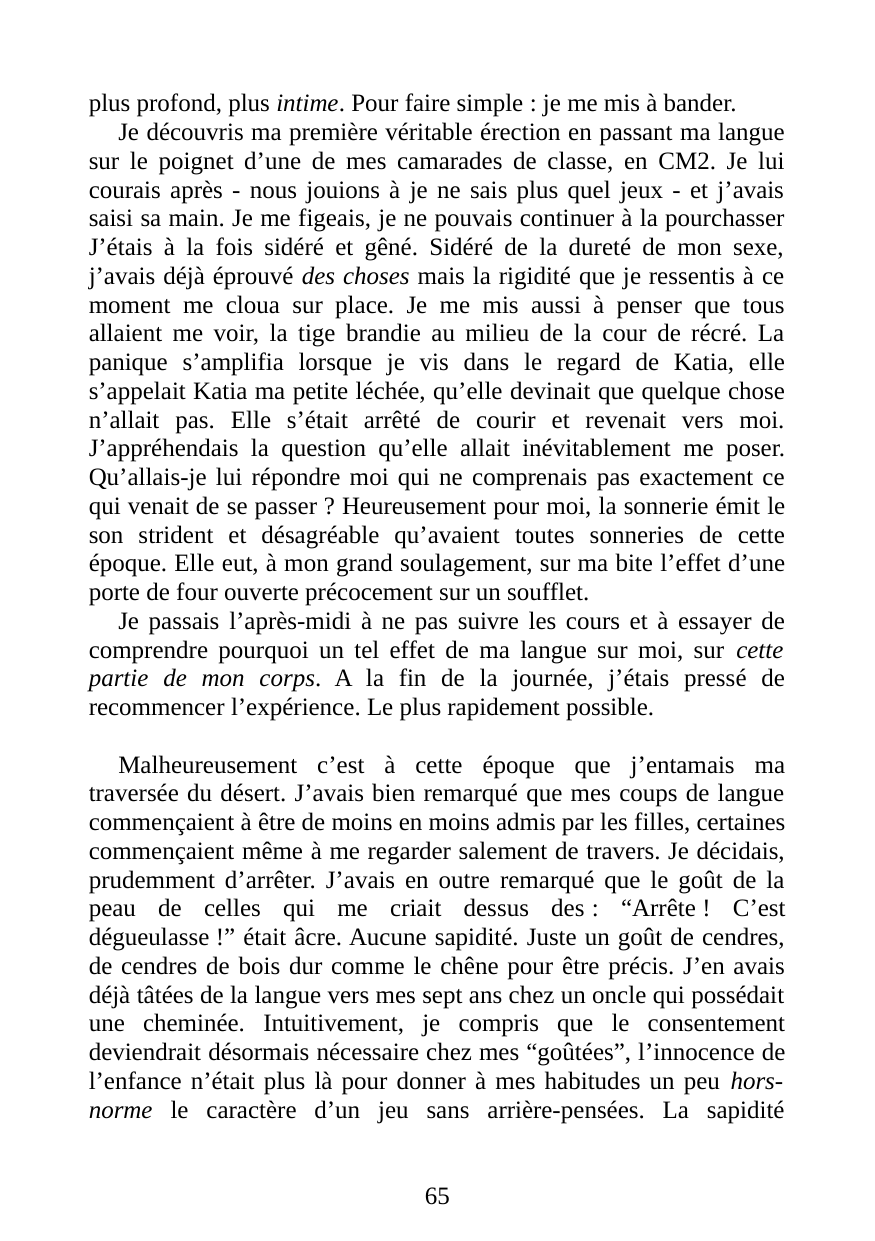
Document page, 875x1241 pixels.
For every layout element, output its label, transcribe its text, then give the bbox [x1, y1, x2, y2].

text plus profond, plus intime. Pour faire simple : je me mis à bander. [88, 88, 786, 117]
text Je découvris ma première véritable érection en passant ma langue sur le poignet d’une de mes camarades de classe, en CM2. Je lui courais après - nous jouions à je ne sais plus quel jeux - et j’avais saisi sa main. Je me figeais, je ne pouvais continuer à la pourchasser J’étais à la fois sidéré et gêné. Sidéré de la dureté de mon sexe, j’avais déjà éprouvé des choses mais la rigidité que je ressentis à ce moment me cloua sur place. Je me mis aussi à penser que tous allaient me voir, la tige brandie au milieu de la cour de récré. La panique s’amplifia lorsque je vis dans le regard de Katia, elle s’appelait Katia ma petite léchée, qu’elle devinait que quelque chose n’allait pas. Elle s’était arrêté de courir et revenait vers moi. J’appréhendais la question qu’elle allait inévitablement me poser. Qu’allais-je lui répondre moi qui ne comprenais pas exactement ce qui venait de se passer ? Heureusement pour moi, la sonnerie émit le son strident et désagréable qu’avaient toutes sonneries de cette époque. Elle eut, à mon grand soulagement, sur ma bite l’effet d’une porte de four ouverte précocement sur un soufflet. [88, 117, 786, 606]
text Je passais l’après-midi à ne pas suivre les cours et à essayer de comprendre pourquoi un tel effet de ma langue sur moi, sur cette partie de mon corps. A la fin de la journée, j’étais pressé de recommencer l’expérience. Le plus rapidement possible. [88, 606, 786, 721]
text Malheureusement c’est à cette époque que j’entamais ma traversée du désert. J’avais bien remarqué que mes coups de langue commençaient à être de moins en moins admis par les filles, certaines commençaient même à me regarder salement de travers. Je décidais, prudemment d’arrêter. J’avais en outre remarqué que le goût de la peau de celles qui me criait dessus des : “Arrête ! C’est dégueulasse !” était âcre. Aucune sapidité. Juste un goût de cendres, de cendres de bois dur comme le chêne pour être précis. J’en avais déjà tâtées de la langue vers mes sept ans chez un oncle qui possédait une cheminée. Intuitivement, je compris que le consentement deviendrait désormais nécessaire chez mes “goûtées”, l’innocence de l’enfance n’était plus là pour donner à mes habitudes un peu hors-norme le caractère d’un jeu sans arrière-pensées. La sapidité [88, 750, 786, 1123]
